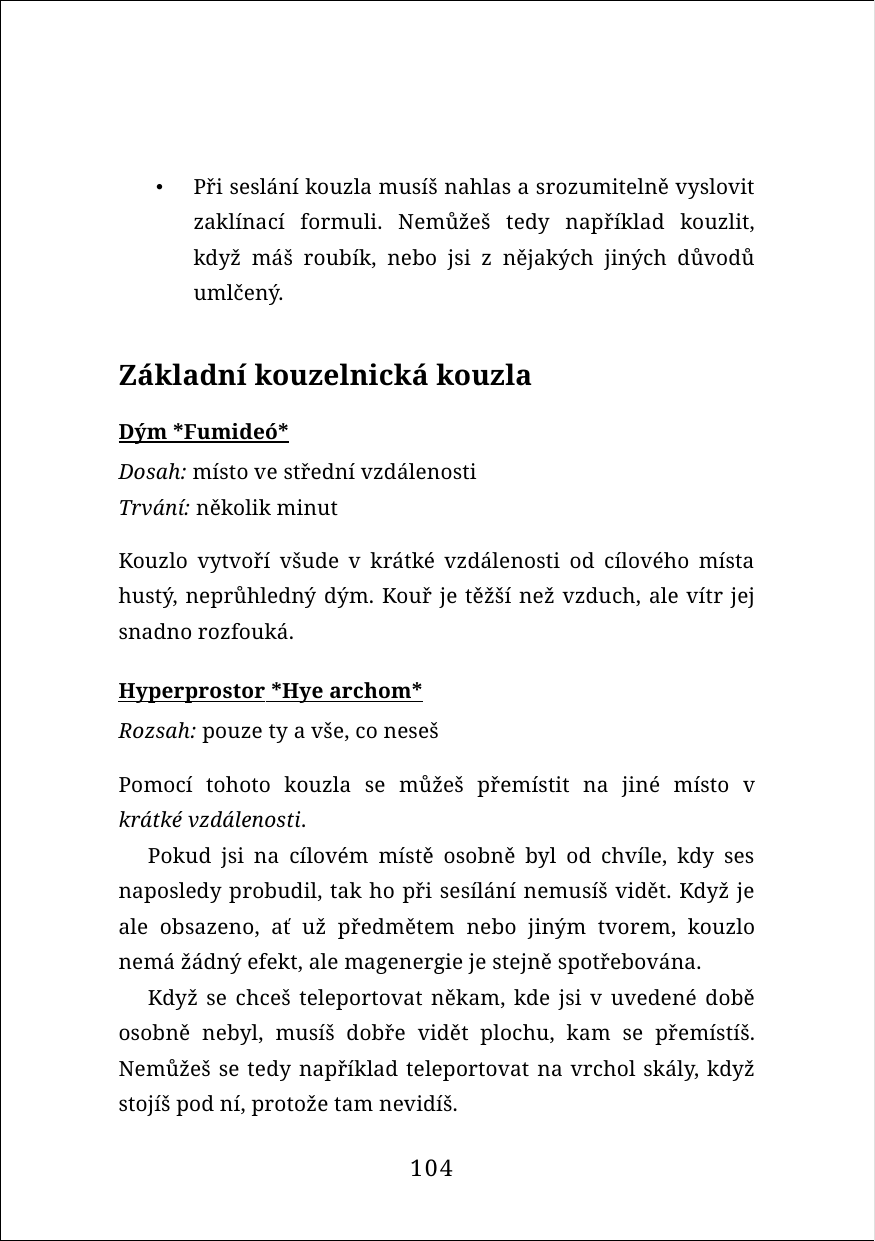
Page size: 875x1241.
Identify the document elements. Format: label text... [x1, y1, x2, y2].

text Rozsah: pouze ty a vše, co neseš [118, 717, 756, 745]
text Dosah: místo ve střední vzdálenosti Trvání: několik minut [118, 457, 756, 521]
list Při seslání kouzla musíš nahlas a srozumitelně vyslovit zaklínací formuli. Nemůžeš tedy například kouzlit, když máš roubík, nebo jsi z nějakých jiných důvodů umlčený. [156, 172, 756, 307]
text Pomocí tohoto kouzla se můžeš přemístit na jiné místo v krátké vzdálenosti. Pokud jsi na cílovém místě osobně byl od chvíle, kdy ses naposledy probudil, tak ho při sesílání nemusíš vidět. Když je ale obsazeno, ať už předmětem nebo jiným tvorem, kouzlo nemá žádný efekt, ale magenergie je stejně spotřebována. Když se chceš teleportovat někam, kde jsi v uvedené době osobně nebyl, musíš dobře vidět plochu, kam se přemístíš. Nemůžeš se tedy například teleportovat na vrchol skály, když stojíš pod ní, protože tam nevidíš. [118, 770, 756, 1118]
subtitle Základní kouzelnická kouzla [118, 355, 756, 393]
text Kouzlo vytvoří všude v krátké vzdálenosti od cílového místa hustý, neprůhledný dým. Kouř je těžší než vzduch, ale vítr jej snadno rozfouká. [118, 546, 756, 646]
subtitle Hyperprostor *Hye archom* [118, 676, 756, 705]
subtitle Dým *Fumideó* [118, 417, 756, 446]
